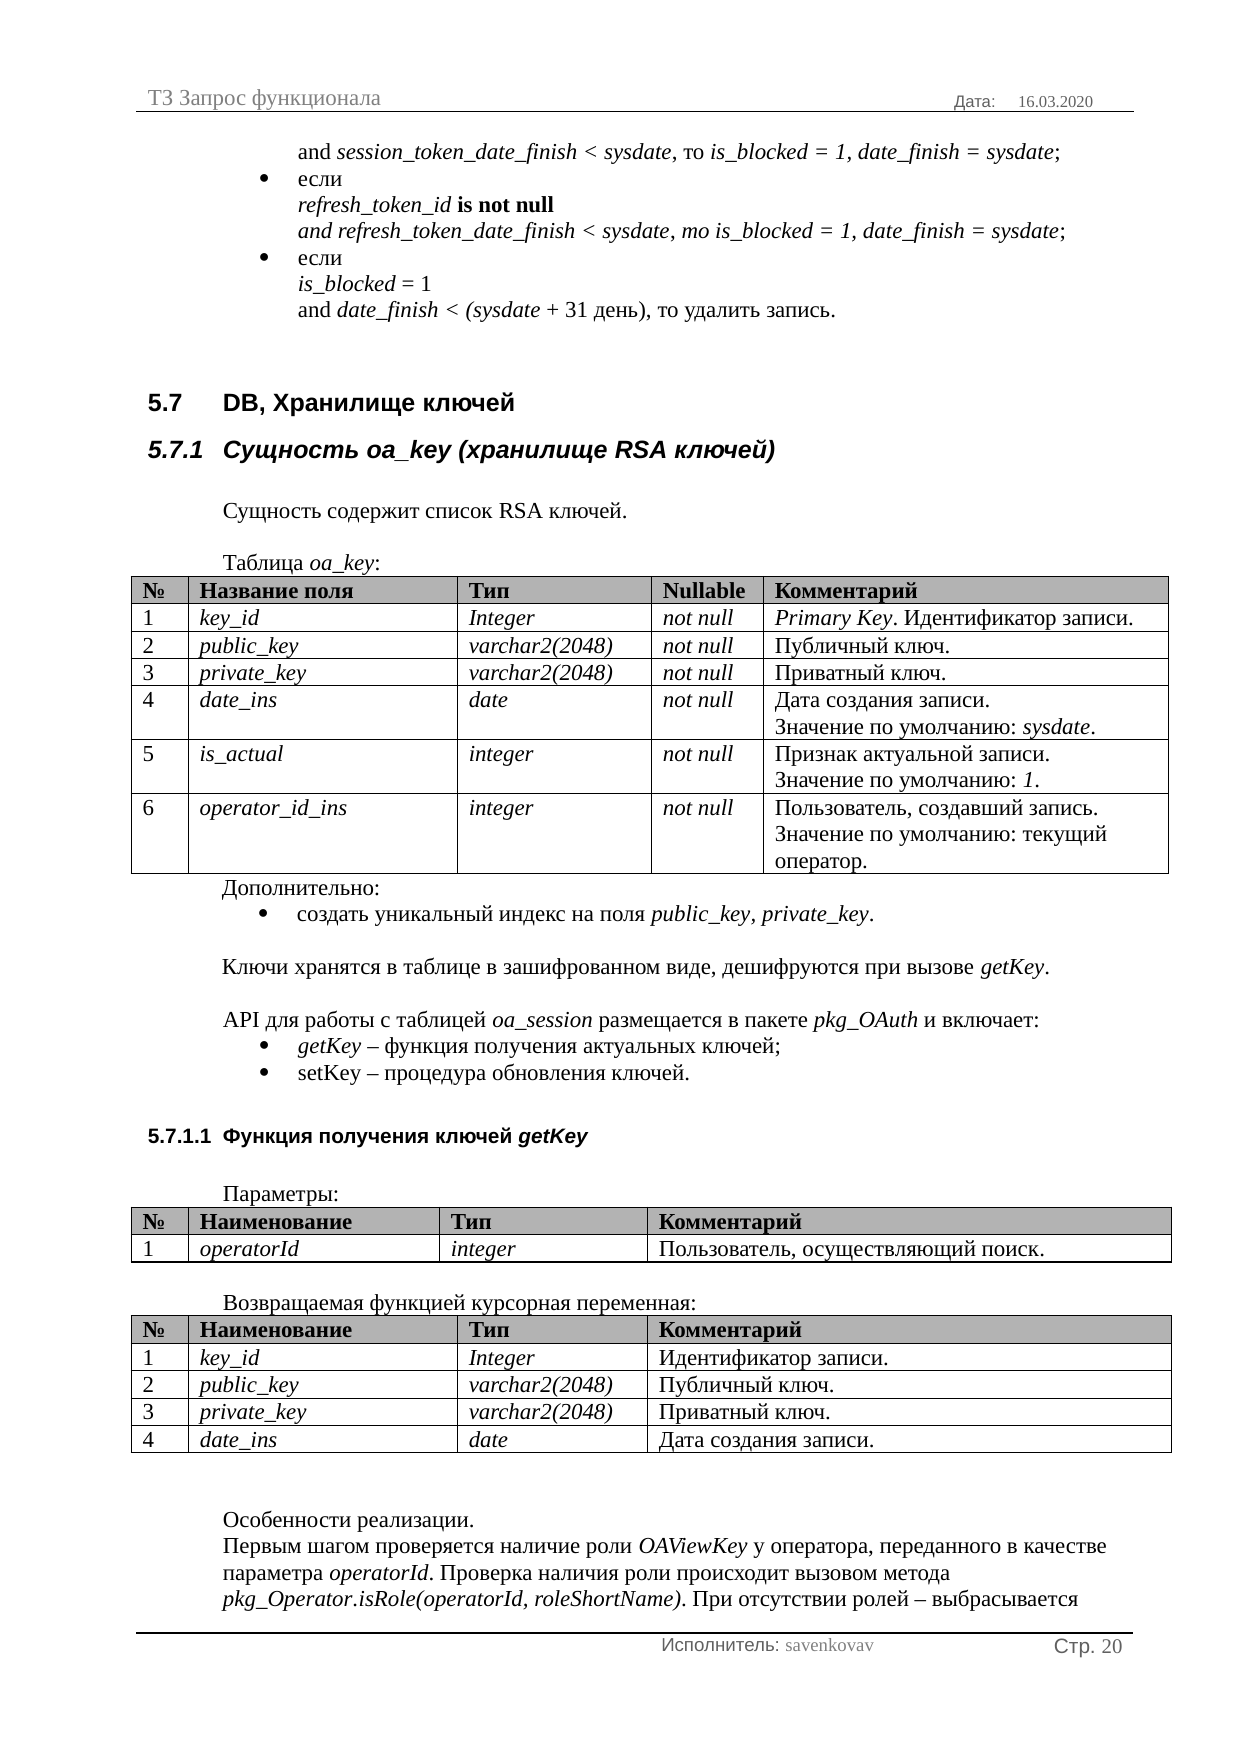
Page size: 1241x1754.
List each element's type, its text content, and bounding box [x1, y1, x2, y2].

table_cell 1 [132, 1235, 188, 1261]
table_cell 4 [132, 1426, 188, 1452]
table_cell varchar2(2048) [458, 659, 651, 685]
text API для работы с таблицей oa_session размещается в пакете pkg_OAuth и включает: [223, 1006, 1152, 1032]
table_cell 6 [132, 794, 188, 873]
table_cell 5 [132, 740, 188, 793]
table_cell Идентификатор записи. [648, 1344, 1171, 1370]
text Ключи хранятся в таблице в зашифрованном виде, дешифруются при вызове getKey. [222, 953, 1152, 979]
table_cell Приватный ключ. [648, 1399, 1171, 1425]
table_cell 4 [132, 686, 188, 739]
table_cell Публичный ключ. [648, 1371, 1171, 1397]
table_cell date [458, 686, 651, 739]
table_cell not null [652, 604, 763, 631]
table_header № [132, 1208, 188, 1234]
table_cell Пользователь, осуществляющий поиск. [648, 1235, 1171, 1261]
subtitle DB, Хранилище ключей [148, 388, 1152, 417]
table_cell Integer [458, 1344, 647, 1370]
table_cell Признак актуальной записи. Значение по умолчанию: 1. [764, 740, 1168, 793]
table_cell not null [652, 794, 763, 873]
table_cell varchar2(2048) [458, 1371, 647, 1397]
table_cell 3 [132, 1399, 188, 1425]
text Первым шагом проверяется наличие роли OAViewKey у оператора, переданного в качестве параметра operatorId. Проверка наличия роли происходит вызовом метода pkg_Operator.isRole(operatorId, roleShortName). При отсутствии ролей – выбрасывается [223, 1532, 1152, 1611]
table_header № [132, 577, 188, 603]
table_cell private_key [189, 659, 457, 685]
table_cell operatorId [189, 1235, 439, 1261]
list setKey – процедура обновления ключей. [260, 1058, 1152, 1085]
table_cell private_key [189, 1399, 457, 1425]
table_header Тип [458, 1316, 647, 1343]
table_header Тип [440, 1208, 647, 1234]
table_cell not null [652, 659, 763, 685]
table_cell integer [458, 794, 651, 873]
subtitle Сущность oa_key (хранилище RSA ключей) [148, 435, 1152, 464]
table_header Название поля [189, 577, 457, 603]
table_cell not null [652, 740, 763, 793]
table_cell varchar2(2048) [458, 632, 651, 658]
table_cell 2 [132, 1371, 188, 1397]
table_cell 2 [132, 632, 188, 658]
table_cell key_id [189, 1344, 457, 1370]
table_cell Дата создания записи. [648, 1426, 1171, 1452]
table_header Комментарий [764, 577, 1168, 603]
table_cell Приватный ключ. [764, 659, 1168, 685]
table_cell not null [652, 632, 763, 658]
table_header Комментарий [648, 1316, 1171, 1343]
list если refresh_token_id is not null and refresh_token_date_finish < sysdate, то is_blocked = 1, date_finish = sysdate; [260, 164, 1152, 244]
text Особенности реализации. [223, 1506, 1152, 1532]
subtitle Функция получения ключей getKey [148, 1124, 1152, 1148]
table_cell is_actual [189, 740, 457, 793]
table_cell Пользователь, создавший запись. Значение по умолчанию: текущий оператор. [764, 794, 1168, 873]
text Таблица oa_key: [223, 549, 1152, 576]
table_cell 3 [132, 659, 188, 685]
table_cell integer [440, 1235, 647, 1261]
table_cell 1 [132, 1344, 188, 1370]
list and session_token_date_finish < sysdate, то is_blocked = 1, date_finish = sysdate; [260, 138, 1152, 164]
table_header Наименование [189, 1208, 439, 1234]
table_cell Integer [458, 604, 651, 631]
list getKey – функция получения актуальных ключей; [260, 1032, 1152, 1058]
table_cell varchar2(2048) [458, 1399, 647, 1425]
text Сущность содержит список RSA ключей. [223, 497, 1152, 523]
table_cell not null [652, 686, 763, 739]
table_cell operator_id_ins [189, 794, 457, 873]
table_cell 1 [132, 604, 188, 631]
table_cell Дата создания записи. Значение по умолчанию: sysdate. [764, 686, 1168, 739]
table_cell date [458, 1426, 647, 1452]
list создать уникальный индекс на поля public_key, private_key. [259, 900, 1152, 927]
table_cell key_id [189, 604, 457, 631]
table_cell public_key [189, 632, 457, 658]
table_cell Primary Key. Идентификатор записи. [764, 604, 1168, 631]
table_header № [132, 1316, 188, 1343]
list если is_blocked = 1 and date_finish < (sysdate + 31 день), то удалить запись. [260, 244, 1152, 349]
table_header Комментарий [648, 1208, 1171, 1234]
table_header Наименование [189, 1316, 457, 1343]
text Возвращаемая функцией курсорная переменная: [223, 1289, 1152, 1315]
table_cell public_key [189, 1371, 457, 1397]
table_cell date_ins [189, 1426, 457, 1452]
table_header Тип [458, 577, 651, 603]
table_cell Публичный ключ. [764, 632, 1168, 658]
table_cell date_ins [189, 686, 457, 739]
text Параметры: [223, 1180, 1152, 1207]
text Дополнительно: [222, 874, 1152, 900]
table_cell integer [458, 740, 651, 793]
table_header Nullable [652, 577, 763, 603]
